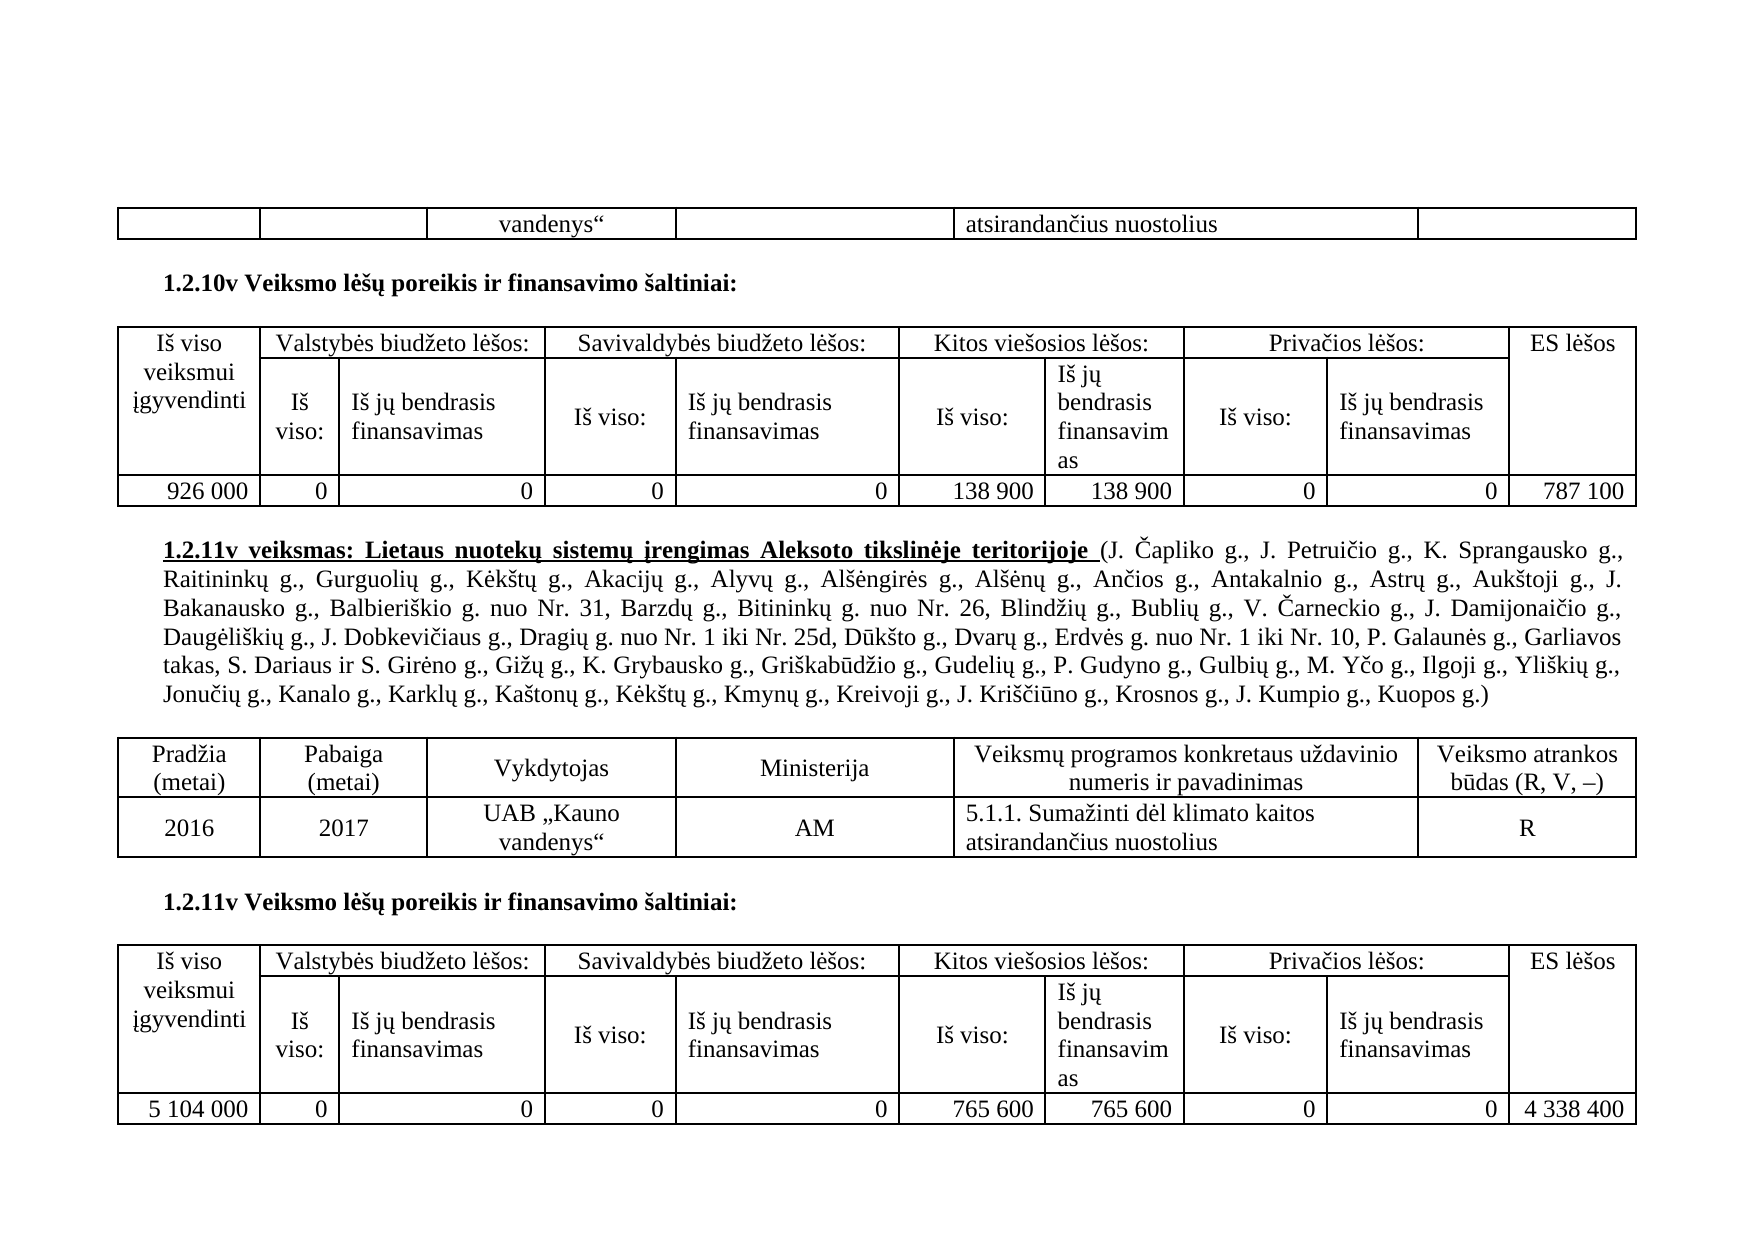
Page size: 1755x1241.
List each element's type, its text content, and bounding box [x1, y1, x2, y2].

table_cell 0 [677, 476, 898, 504]
table_cell Iš jų bendrasis finansavimas [1046, 977, 1183, 1092]
table_cell [1070, 507, 1184, 535]
table_cell [676, 708, 708, 737]
table_cell Iš jų bendrasis finansavimas [677, 977, 898, 1092]
table_cell [151, 297, 260, 326]
table_cell [1358, 297, 1485, 326]
table_cell [427, 297, 545, 326]
table_cell [1184, 708, 1327, 737]
table_cell 0 [340, 1094, 544, 1123]
table_cell [1358, 858, 1485, 887]
table_cell [1070, 858, 1184, 887]
table_cell Iš jų bendrasis finansavimas [1046, 359, 1183, 474]
table_cell [676, 297, 708, 326]
table_cell Privačios lėšos: [1185, 328, 1508, 357]
table_cell 1.2.11v veiksmas: Lietaus nuotekų sistemų įrengimas Aleksoto tikslinėje teritorijoje (J. Čapliko g., J. Petruičio g., K. Sprangausko g., Raitininkų g., Gurguolių g., Kėkštų g., Akacijų g., Alyvų g., Alšėngirės g., Alšėnų g., Ančios g., Antakalnio g., Astrų g., Aukštoji g., J. Bakanausko g., Balbieriškio g. nuo Nr. 31, Barzdų g., Bitininkų g. nuo Nr. 26, Blindžių g., Bublių g., V. Čarneckio g., J. Damijonaičio g., Daugėliškių g., J. Dobkevičiaus g., Dragių g. nuo Nr. 1 iki Nr. 25d, Dūkšto g., Dvarų g., Erdvės g. nuo Nr. 1 iki Nr. 10, P. Galaunės g., Garliavos takas, S. Dariaus ir S. Girėno g., Gižų g., K. Grybausko g., Griškabūdžio g., Gudelių g., P. Gudyno g., Gulbių g., M. Yčo g., Ilgoji g., Yliškių g., Jonučių g., Kanalo g., Karklų g., Kaštonų g., Kėkštų g., Kmynų g., Kreivoji g., J. Kriščiūno g., Krosnos g., J. Kumpio g., Kuopos g.) [151, 535, 1636, 708]
table_cell 0 [261, 1094, 338, 1123]
table_cell Iš viso: [1185, 359, 1326, 474]
table_cell Ministerija [677, 739, 953, 796]
table_cell [427, 708, 545, 737]
table_cell [545, 297, 676, 326]
table_cell Iš viso: [546, 359, 675, 474]
table_cell Valstybės biudžeto lėšos: [261, 328, 544, 357]
table_cell Veiksmo atrankos būdas (R, V, –) [1419, 739, 1635, 796]
table_cell [899, 708, 1045, 737]
table_cell [1358, 708, 1485, 737]
table_cell [118, 858, 151, 887]
table_cell Privačios lėšos: [1185, 946, 1508, 975]
table_cell [151, 915, 260, 944]
table_cell 5.1.1. Sumažinti dėl klimato kaitos atsirandančius nuostolius [955, 798, 1417, 856]
table_cell [427, 240, 545, 268]
table_cell [1358, 507, 1485, 535]
table_cell [1045, 297, 1070, 326]
table_cell 0 [546, 1094, 675, 1123]
table_cell [118, 268, 151, 297]
table_cell [1419, 209, 1635, 237]
table_cell 2016 [119, 798, 259, 856]
table_cell 138 900 [900, 476, 1044, 504]
table_cell [260, 507, 339, 535]
table_cell 0 [1328, 1094, 1508, 1123]
table_cell [1327, 297, 1358, 326]
table_cell Kitos viešosios lėšos: [900, 946, 1183, 975]
table_cell [339, 240, 427, 268]
table_cell Valstybės biudžeto lėšos: [261, 946, 544, 975]
table_cell [1184, 915, 1327, 944]
table_cell 765 600 [1046, 1094, 1183, 1123]
table_cell [1070, 297, 1184, 326]
table_cell 138 900 [1046, 476, 1183, 504]
table_cell 0 [261, 476, 338, 504]
table_cell [1070, 240, 1184, 268]
table_cell Iš viso veiksmui įgyvendinti [119, 328, 259, 474]
table_cell [545, 915, 676, 944]
table_cell 787 100 [1510, 476, 1635, 504]
table_cell vandenys“ [428, 209, 675, 237]
table_cell [151, 858, 260, 887]
table_cell [151, 240, 260, 268]
table_cell [1045, 507, 1070, 535]
table_cell [118, 535, 151, 708]
table_cell Iš viso: [900, 977, 1044, 1092]
table_cell [427, 915, 545, 944]
table_cell 926 000 [119, 476, 259, 504]
table_cell [118, 887, 151, 915]
table_cell 1.2.11v Veiksmo lėšų poreikis ir finansavimo šaltiniai: [151, 887, 1418, 915]
table_cell 0 [1328, 476, 1508, 504]
table_cell Savivaldybės biudžeto lėšos: [546, 946, 898, 975]
table_cell [899, 858, 1045, 887]
table_cell [1184, 240, 1327, 268]
table_cell [260, 858, 339, 887]
table_cell atsirandančius nuostolius [955, 209, 1417, 237]
table_cell [1485, 297, 1636, 326]
table_cell [427, 507, 545, 535]
table_cell [899, 507, 1045, 535]
table_cell [677, 209, 953, 237]
table_cell [339, 297, 427, 326]
table_cell [339, 507, 427, 535]
table_cell Iš jų bendrasis finansavimas [677, 359, 898, 474]
table_cell [339, 858, 427, 887]
table_cell [709, 297, 899, 326]
table_cell [676, 240, 708, 268]
table_cell [1184, 858, 1327, 887]
table_cell [709, 708, 899, 737]
table_cell Kitos viešosios lėšos: [900, 328, 1183, 357]
table_cell [1327, 240, 1358, 268]
table_cell 0 [1185, 1094, 1326, 1123]
table_cell Iš jų bendrasis finansavimas [1328, 359, 1508, 474]
table_cell [1045, 915, 1070, 944]
table_cell Savivaldybės biudžeto lėšos: [546, 328, 898, 357]
table_cell 0 [546, 476, 675, 504]
table_cell [1485, 708, 1636, 737]
table_cell [545, 240, 676, 268]
table_cell [151, 708, 260, 737]
table_cell [545, 708, 676, 737]
table_cell [1485, 507, 1636, 535]
table_cell [260, 915, 339, 944]
table_cell Pradžia (metai) [119, 739, 259, 796]
table_cell 0 [340, 476, 544, 504]
table_cell [1327, 708, 1358, 737]
table_cell 2017 [261, 798, 426, 856]
table_cell [118, 297, 151, 326]
table_cell [1045, 708, 1070, 737]
table_cell UAB „Kauno vandenys“ [428, 798, 675, 856]
table_cell Iš viso veiksmui įgyvendinti [119, 946, 259, 1092]
table_cell [151, 507, 260, 535]
table_cell [1070, 708, 1184, 737]
table_cell [118, 915, 151, 944]
table_cell 0 [677, 1094, 898, 1123]
table_cell [545, 507, 676, 535]
table_cell [676, 858, 708, 887]
table_cell [709, 915, 899, 944]
table_cell 765 600 [900, 1094, 1044, 1123]
table_cell [339, 915, 427, 944]
table_cell 5 104 000 [119, 1094, 259, 1123]
table_cell [1327, 507, 1358, 535]
table_cell [899, 297, 1045, 326]
table_cell [1327, 915, 1358, 944]
table_cell [427, 858, 545, 887]
table_cell 4 338 400 [1510, 1094, 1635, 1123]
table_cell [339, 708, 427, 737]
table_cell Iš jų bendrasis finansavimas [1328, 977, 1508, 1092]
table_cell Iš viso: [900, 359, 1044, 474]
table_cell [709, 858, 899, 887]
table_cell Iš jų bendrasis finansavimas [340, 977, 544, 1092]
table_cell [1485, 858, 1636, 887]
table_cell 0 [1185, 476, 1326, 504]
table_cell [1485, 240, 1636, 268]
table_cell [1184, 297, 1327, 326]
table_cell [676, 507, 708, 535]
table_cell [261, 209, 426, 237]
table_cell Iš viso: [261, 359, 338, 474]
table_cell Iš viso: [546, 977, 675, 1092]
table_cell 1.2.10v Veiksmo lėšų poreikis ir finansavimo šaltiniai: [151, 268, 1418, 297]
table_cell R [1419, 798, 1635, 856]
table_cell [1485, 915, 1636, 944]
table_cell [545, 858, 676, 887]
table_cell [1327, 858, 1358, 887]
table_cell ES lėšos [1510, 946, 1635, 1092]
table_cell [1070, 915, 1184, 944]
table_cell Vykdytojas [428, 739, 675, 796]
table_cell [1358, 240, 1485, 268]
table_cell [1418, 887, 1636, 915]
table_cell [260, 240, 339, 268]
table_cell Iš viso: [1185, 977, 1326, 1092]
table_cell [1184, 507, 1327, 535]
table_cell Iš jų bendrasis finansavimas [340, 359, 544, 474]
table_cell Iš viso: [261, 977, 338, 1092]
table_cell [1358, 915, 1485, 944]
table_cell [1045, 858, 1070, 887]
table_cell AM [677, 798, 953, 856]
table_cell [899, 240, 1045, 268]
table_cell [676, 915, 708, 944]
table_cell Pabaiga (metai) [261, 739, 426, 796]
table_cell [899, 915, 1045, 944]
table_cell [260, 708, 339, 737]
table_cell [119, 209, 259, 237]
table_cell [709, 507, 899, 535]
table_cell [260, 297, 339, 326]
table_cell ES lėšos [1510, 328, 1635, 474]
table_cell [709, 240, 899, 268]
table_cell [1045, 240, 1070, 268]
table_cell [1418, 268, 1636, 297]
table_cell [118, 240, 151, 268]
table_cell [118, 507, 151, 535]
table_cell [118, 708, 151, 737]
table_cell Veiksmų programos konkretaus uždavinio numeris ir pavadinimas [955, 739, 1417, 796]
